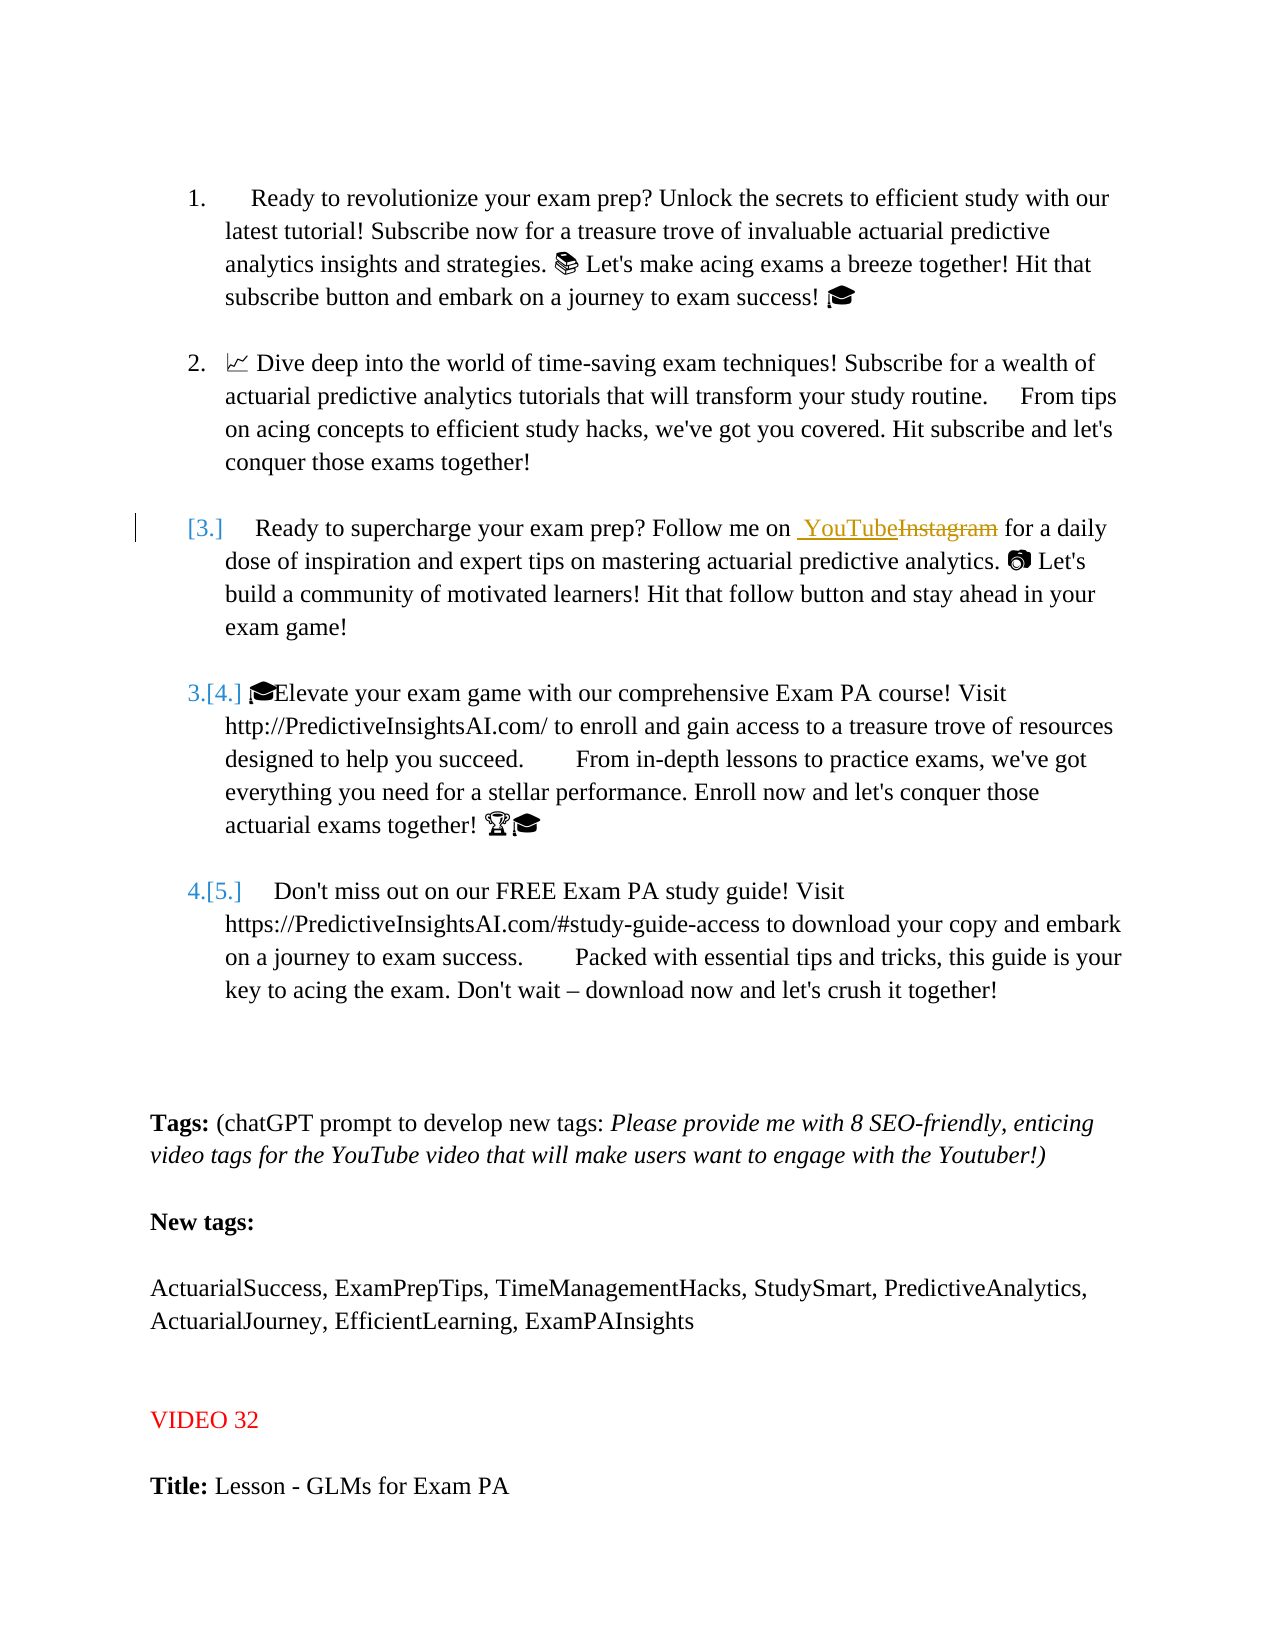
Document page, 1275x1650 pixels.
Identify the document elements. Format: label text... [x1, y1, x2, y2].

list 🌟 Ready to supercharge your exam prep? Follow me on YouTube for a daily dose of inspiration and expert tips on mastering actuarial predictive analytics. 📷✨ Let's build a community of motivated learners! Hit that follow button and stay ahead in your exam game! 🚀📖 [187, 513, 1125, 641]
text Tags: (chatGPT prompt to develop new tags: Please provide me with 8 SEO-friendly, enticing video tags for the YouTube video that will make users want to engage with the Youtuber!) [150, 1108, 1125, 1169]
list 🚀 Ready to revolutionize your exam prep? Unlock the secrets to efficient study with our latest tutorial! Subscribe now for a treasure trove of invaluable actuarial predictive analytics insights and strategies. 📚✨ Let's make acing exams a breeze together! Hit that subscribe button and embark on a journey to exam success! 🌟🎓 [187, 183, 1125, 311]
list 📈 Dive deep into the world of time-saving exam techniques! Subscribe for a wealth of actuarial predictive analytics tutorials that will transform your study routine. 🚀 From tips on acing concepts to efficient study hacks, we've got you covered. Hit subscribe and let's conquer those exams together! 💡📚 [187, 348, 1125, 476]
text Title: Lesson - GLMs for Exam PA [150, 1471, 1125, 1499]
text VIDEO 32 [150, 1405, 1125, 1433]
text ActuarialSuccess, ExamPrepTips, TimeManagementHacks, StudySmart, PredictiveAnalytics, ActuarialJourney, EfficientLearning, ExamPAInsights [150, 1273, 1125, 1334]
text New tags: [150, 1207, 1125, 1235]
list 🎓 Elevate your exam game with our comprehensive Exam PA course! Visit http://PredictiveInsightsAI.com/ to enroll and gain access to a treasure trove of resources designed to help you succeed. 🚀🌐 From in-depth lessons to practice exams, we've got everything you need for a stellar performance. Enroll now and let's conquer those actuarial exams together! 🏆🎓 [187, 678, 1125, 839]
list 📕 Don't miss out on our FREE Exam PA study guide! Visit https://PredictiveInsightsAI.com/#study-guide-access to download your copy and embark on a journey to exam success. 🚀📘 Packed with essential tips and tricks, this guide is your key to acing the exam. Don't wait – download now and let's crush it together! 💪🌟 [187, 876, 1125, 1004]
